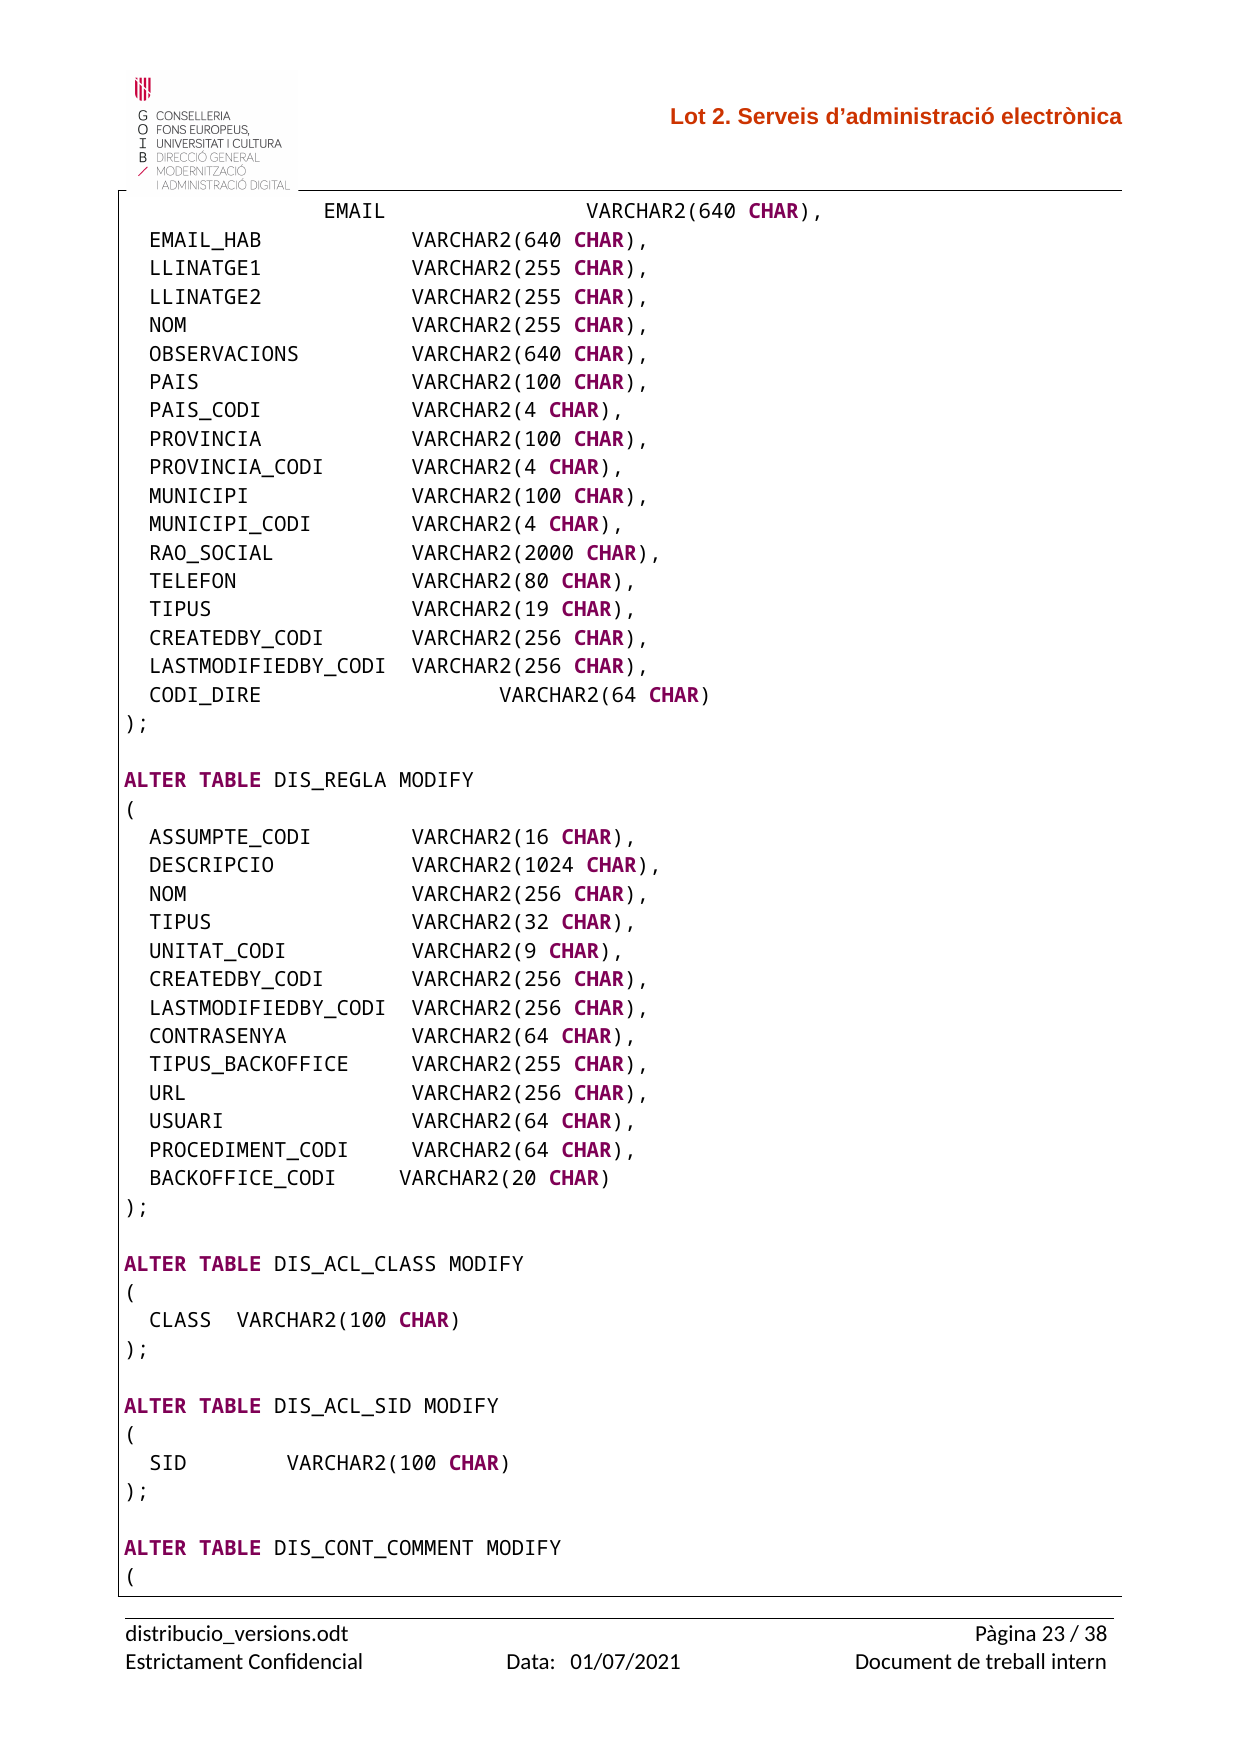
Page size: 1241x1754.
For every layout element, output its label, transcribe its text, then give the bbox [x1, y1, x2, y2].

picture [126, 70, 299, 197]
table_header EMAIL VARCHAR2(640 CHAR), EMAIL_HAB VARCHAR2(640 CHAR), LLINATGE1 VARCHAR2(255 CHAR), LLINATGE2 VARCHAR2(255 CHAR), NOM VARCHAR2(255 CHAR), OBSERVACIONS VARCHAR2(640 CHAR), PAIS VARCHAR2(100 CHAR), PAIS_CODI VARCHAR2(4 CHAR), PROVINCIA VARCHAR2(100 CHAR), PROVINCIA_CODI VARCHAR2(4 CHAR), MUNICIPI VARCHAR2(100 CHAR), MUNICIPI_CODI VARCHAR2(4 CHAR), RAO_SOCIAL VARCHAR2(2000 CHAR), TELEFON VARCHAR2(80 CHAR), TIPUS VARCHAR2(19 CHAR), CREATEDBY_CODI VARCHAR2(256 CHAR), LASTMODIFIEDBY_CODI VARCHAR2(256 CHAR), CODI_DIRE VARCHAR2(64 CHAR) ); ALTER TABLE DIS_REGLA MODIFY ( ASSUMPTE_CODI VARCHAR2(16 CHAR), DESCRIPCIO VARCHAR2(1024 CHAR), NOM VARCHAR2(256 CHAR), TIPUS VARCHAR2(32 CHAR), UNITAT_CODI VARCHAR2(9 CHAR), CREATEDBY_CODI VARCHAR2(256 CHAR), LASTMODIFIEDBY_CODI VARCHAR2(256 CHAR), CONTRASENYA VARCHAR2(64 CHAR), TIPUS_BACKOFFICE VARCHAR2(255 CHAR), URL VARCHAR2(256 CHAR), USUARI VARCHAR2(64 CHAR), PROCEDIMENT_CODI VARCHAR2(64 CHAR), BACKOFFICE_CODI VARCHAR2(20 CHAR) ); ALTER TABLE DIS_ACL_CLASS MODIFY ( CLASS VARCHAR2(100 CHAR) ); ALTER TABLE DIS_ACL_SID MODIFY ( SID VARCHAR2(100 CHAR) ); ALTER TABLE DIS_CONT_COMMENT MODIFY ( [119, 191, 1122, 1596]
